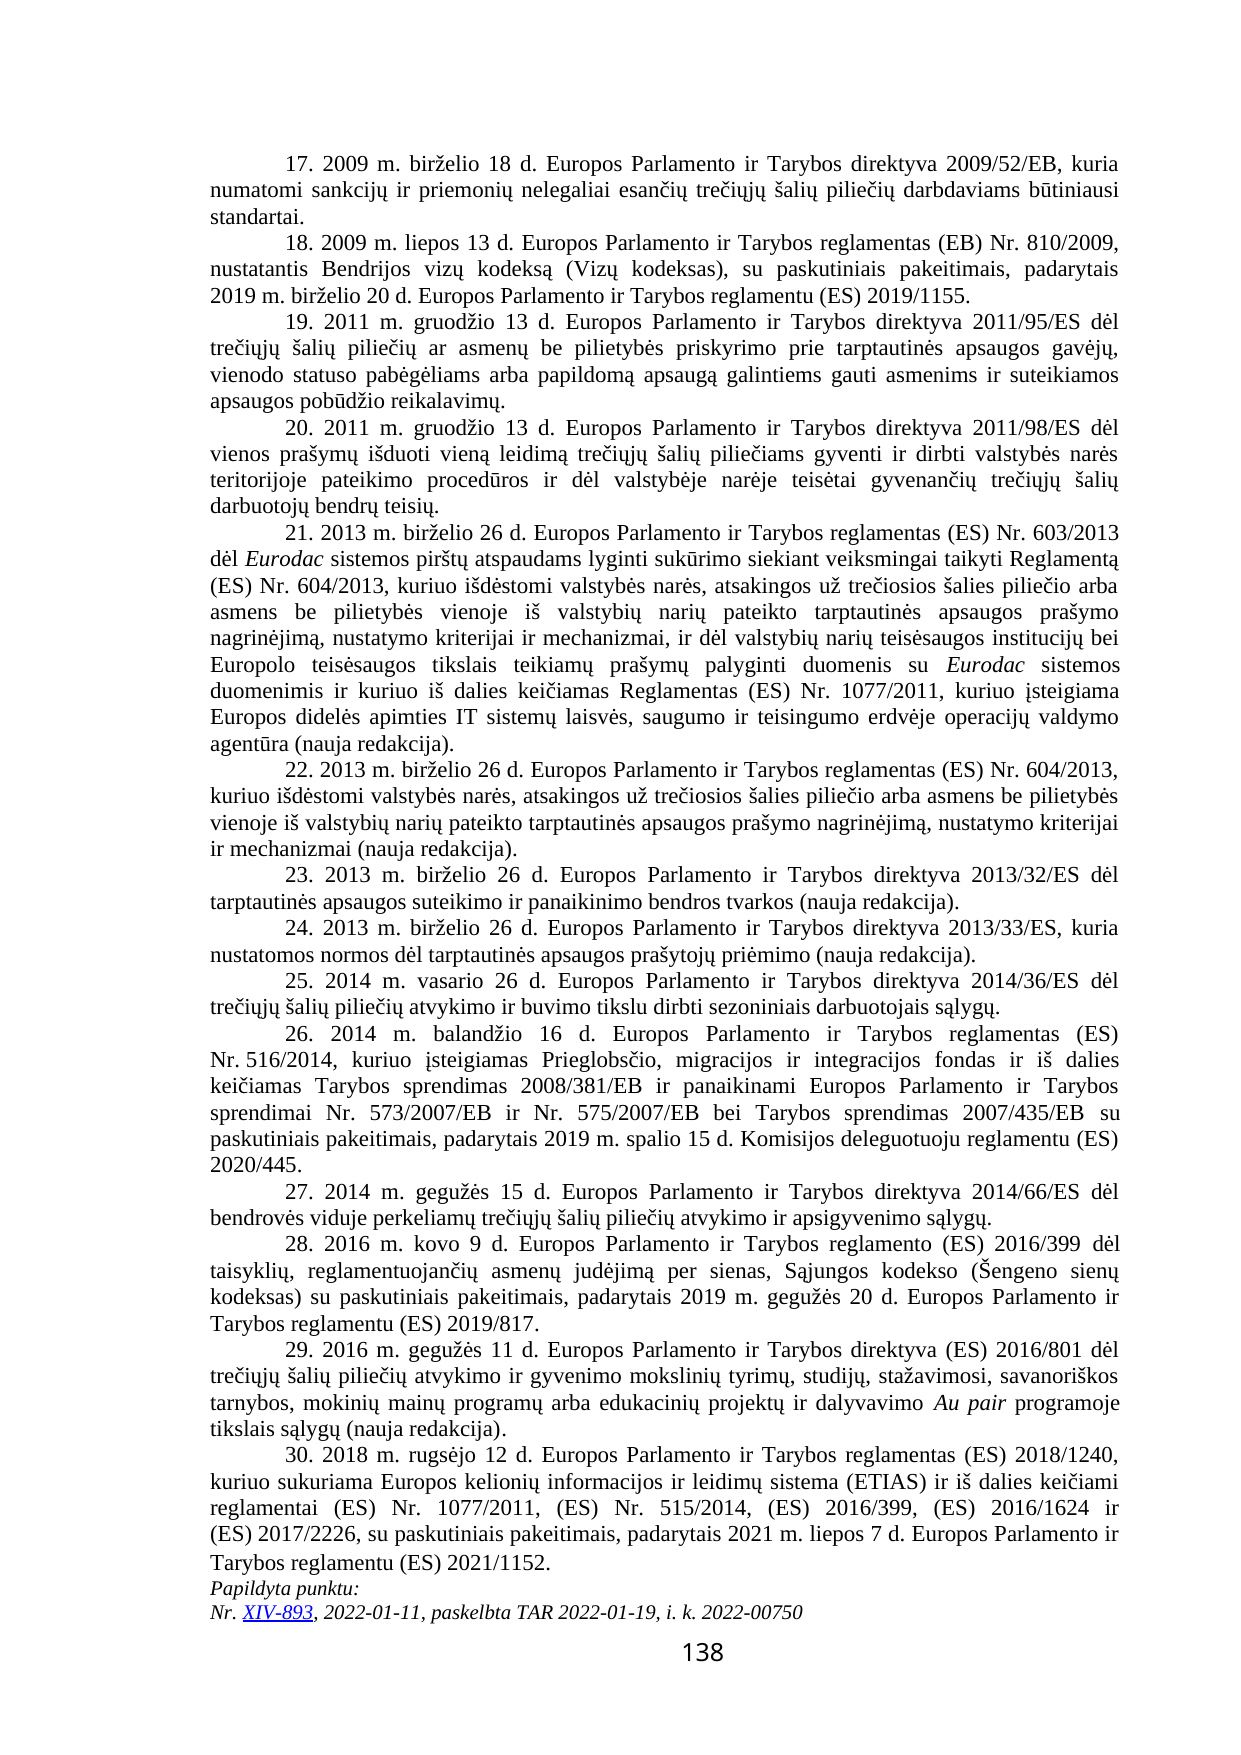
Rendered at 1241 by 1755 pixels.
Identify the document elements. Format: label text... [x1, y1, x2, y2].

text Nr. XIV-893, 2022-01-11, paskelbta TAR 2022-01-19, i. k. 2022-00750 [210, 1599, 1120, 1624]
text 19. 2011 m. gruodžio 13 d. Europos Parlamento ir Tarybos direktyva 2011/95/ES dėl trečiųjų šalių piliečių ar asmenų be pilietybės priskyrimo prie tarptautinės apsaugos gavėjų, vienodo statuso pabėgėliams arba papildomą apsaugą galintiems gauti asmenims ir suteikiamos apsaugos pobūdžio reikalavimų. [210, 308, 1120, 413]
text 18. 2009 m. liepos 13 d. Europos Parlamento ir Tarybos reglamentas (EB) Nr. 810/2009, nustatantis Bendrijos vizų kodeksą (Vizų kodeksas), su paskutiniais pakeitimais, padarytais 2019 m. birželio 20 d. Europos Parlamento ir Tarybos reglamentu (ES) 2019/1155. [210, 229, 1120, 308]
text 28. 2016 m. kovo 9 d. Europos Parlamento ir Tarybos reglamento (ES) 2016/399 dėl taisyklių, reglamentuojančių asmenų judėjimą per sienas, Sąjungos kodekso (Šengeno sienų kodeksas) su paskutiniais pakeitimais, padarytais 2019 m. gegužės 20 d. Europos Parlamento ir Tarybos reglamentu (ES) 2019/817. [210, 1231, 1120, 1336]
text 22. 2013 m. birželio 26 d. Europos Parlamento ir Tarybos reglamentas (ES) Nr. 604/2013, kuriuo išdėstomi valstybės narės, atsakingos už trečiosios šalies piliečio arba asmens be pilietybės vienoje iš valstybių narių pateikto tarptautinės apsaugos prašymo nagrinėjimą, nustatymo kriterijai ir mechanizmai (nauja redakcija). [210, 756, 1120, 862]
text 26. 2014 m. balandžio 16 d. Europos Parlamento ir Tarybos reglamentas (ES) Nr. 516/2014, kuriuo įsteigiamas Prieglobsčio, migracijos ir integracijos fondas ir iš dalies keičiamas Tarybos sprendimas 2008/381/EB ir panaikinami Europos Parlamento ir Tarybos sprendimai Nr. 573/2007/EB ir Nr. 575/2007/EB bei Tarybos sprendimas 2007/435/EB su paskutiniais pakeitimais, padarytais 2019 m. spalio 15 d. Komisijos deleguotuoju reglamentu (ES) 2020/445. [210, 1020, 1120, 1178]
text 23. 2013 m. birželio 26 d. Europos Parlamento ir Tarybos direktyva 2013/32/ES dėl tarptautinės apsaugos suteikimo ir panaikinimo bendros tvarkos (nauja redakcija). [210, 862, 1120, 914]
text 20. 2011 m. gruodžio 13 d. Europos Parlamento ir Tarybos direktyva 2011/98/ES dėl vienos prašymų išduoti vieną leidimą trečiųjų šalių piliečiams gyventi ir dirbti valstybės narės teritorijoje pateikimo procedūros ir dėl valstybėje narėje teisėtai gyvenančių trečiųjų šalių darbuotojų bendrų teisių. [210, 413, 1120, 519]
text 17. 2009 m. birželio 18 d. Europos Parlamento ir Tarybos direktyva 2009/52/EB, kuria numatomi sankcijų ir priemonių nelegaliai esančių trečiųjų šalių piliečių darbdaviams būtiniausi standartai. [210, 150, 1120, 229]
text 29. 2016 m. gegužės 11 d. Europos Parlamento ir Tarybos direktyva (ES) 2016/801 dėl trečiųjų šalių piliečių atvykimo ir gyvenimo mokslinių tyrimų, studijų, stažavimosi, savanoriškos tarnybos, mokinių mainų programų arba edukacinių projektų ir dalyvavimo Au pair programoje tikslais sąlygų (nauja redakcija). [210, 1336, 1120, 1441]
text 24. 2013 m. birželio 26 d. Europos Parlamento ir Tarybos direktyva 2013/33/ES, kuria nustatomos normos dėl tarptautinės apsaugos prašytojų priėmimo (nauja redakcija). [210, 914, 1120, 967]
text 25. 2014 m. vasario 26 d. Europos Parlamento ir Tarybos direktyva 2014/36/ES dėl trečiųjų šalių piliečių atvykimo ir buvimo tikslu dirbti sezoniniais darbuotojais sąlygų. [210, 967, 1120, 1020]
text 30. 2018 m. rugsėjo 12 d. Europos Parlamento ir Tarybos reglamentas (ES) 2018/1240, kuriuo sukuriama Europos kelionių informacijos ir leidimų sistema (ETIAS) ir iš dalies keičiami reglamentai (ES) Nr. 1077/2011, (ES) Nr. 515/2014, (ES) 2016/399, (ES) 2016/1624 ir (ES) 2017/2226, su paskutiniais pakeitimais, padarytais 2021 m. liepos 7 d. Europos Parlamento ir Tarybos reglamentu (ES) 2021/1152. [210, 1441, 1120, 1576]
text 27. 2014 m. gegužės 15 d. Europos Parlamento ir Tarybos direktyva 2014/66/ES dėl bendrovės viduje perkeliamų trečiųjų šalių piliečių atvykimo ir apsigyvenimo sąlygų. [210, 1178, 1120, 1231]
text 21. 2013 m. birželio 26 d. Europos Parlamento ir Tarybos reglamentas (ES) Nr. 603/2013 dėl Eurodac sistemos pirštų atspaudams lyginti sukūrimo siekiant veiksmingai taikyti Reglamentą (ES) Nr. 604/2013, kuriuo išdėstomi valstybės narės, atsakingos už trečiosios šalies piliečio arba asmens be pilietybės vienoje iš valstybių narių pateikto tarptautinės apsaugos prašymo nagrinėjimą, nustatymo kriterijai ir mechanizmai, ir dėl valstybių narių teisėsaugos institucijų bei Europolo teisėsaugos tikslais teikiamų prašymų palyginti duomenis su Eurodac sistemos duomenimis ir kuriuo iš dalies keičiamas Reglamentas (ES) Nr. 1077/2011, kuriuo įsteigiama Europos didelės apimties IT sistemų laisvės, saugumo ir teisingumo erdvėje operacijų valdymo agentūra (nauja redakcija). [210, 519, 1120, 756]
text Papildyta punktu: [210, 1576, 1120, 1599]
